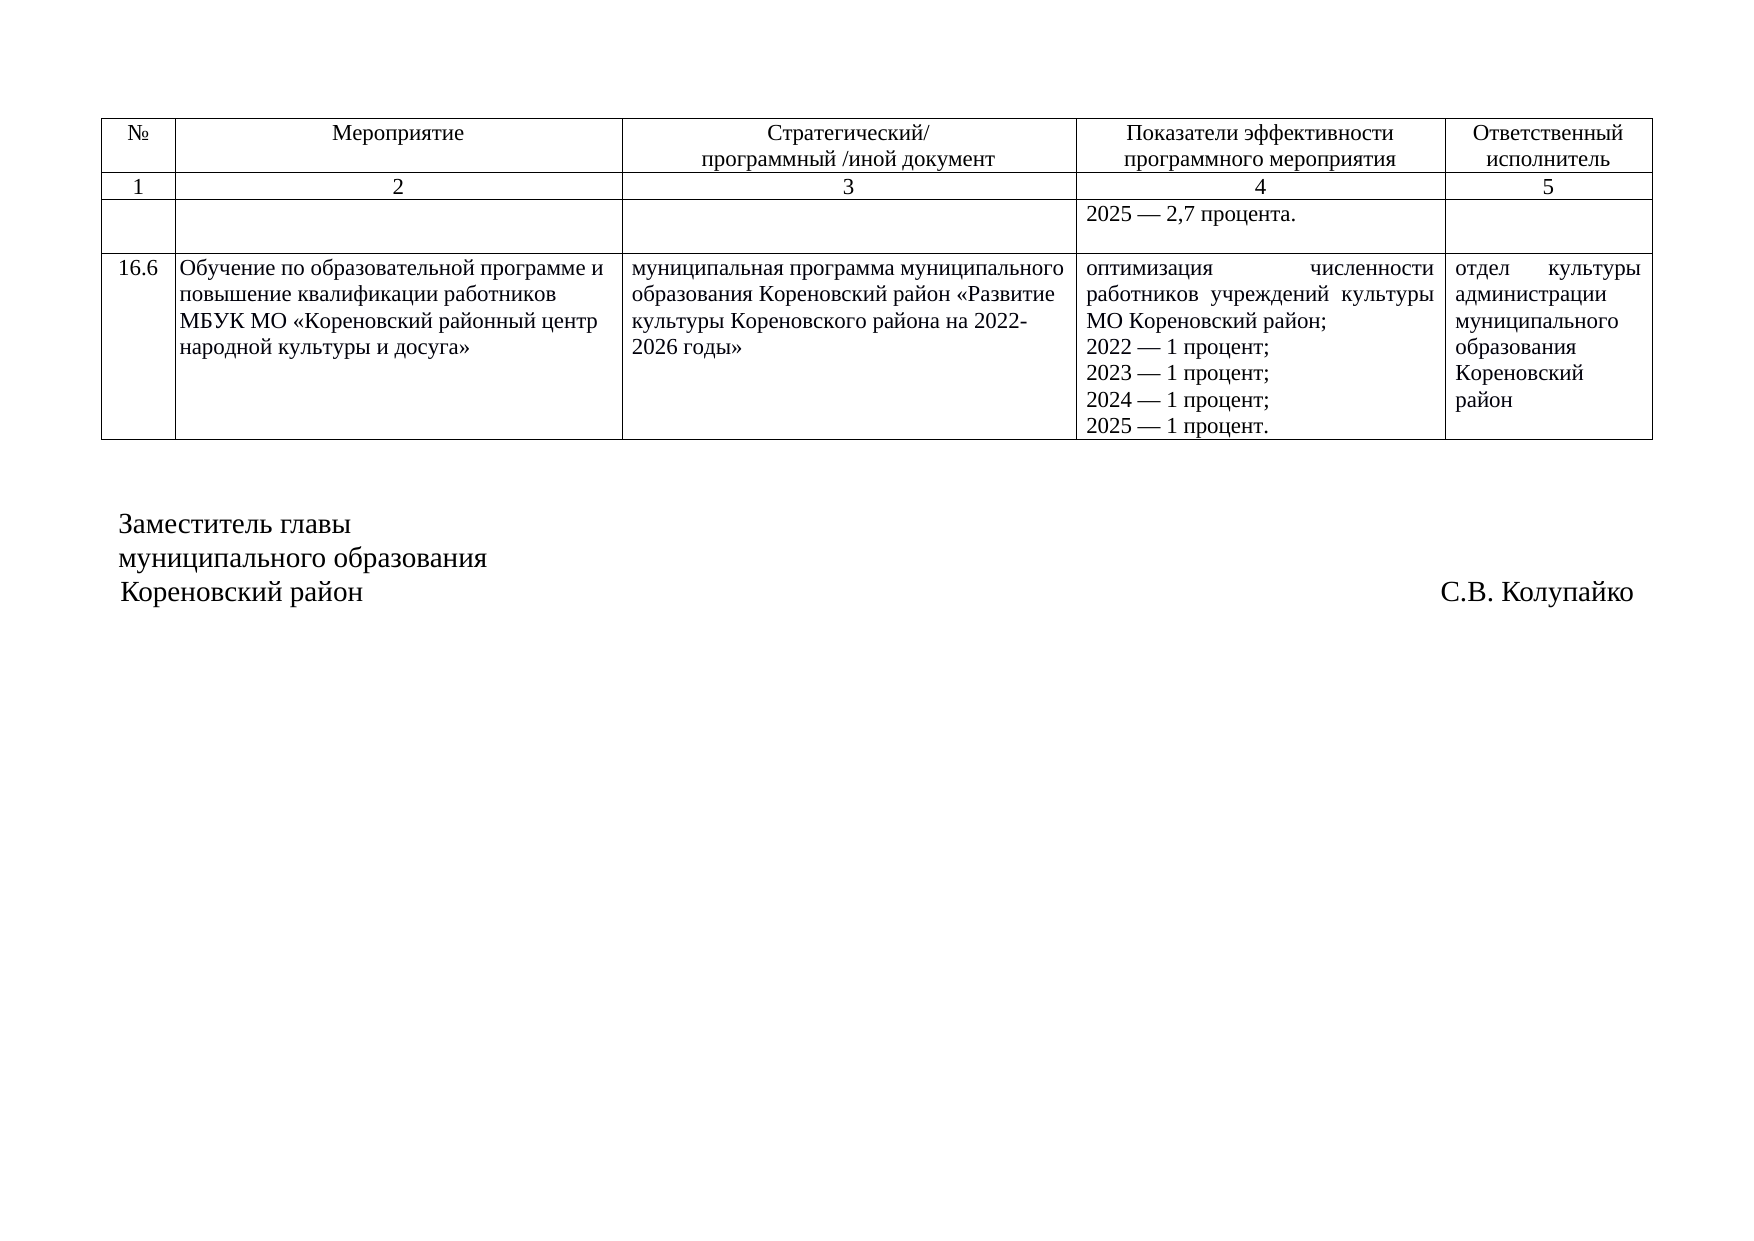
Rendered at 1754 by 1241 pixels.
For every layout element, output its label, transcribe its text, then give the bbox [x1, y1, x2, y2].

text Кореновский район С.В. Колупайко [118, 574, 1636, 607]
table_header Ответственный исполнитель [1446, 119, 1652, 172]
table_cell муниципальная программа муниципального образования Кореновский район «Развитие культуры Кореновского района на 2022-2026 годы» [623, 254, 1076, 438]
table_cell 3 [623, 173, 1076, 199]
table_cell [623, 200, 1076, 253]
table_header Стратегический/ программный /иной документ [623, 119, 1076, 172]
table_header Показатели эффективности программного мероприятия [1077, 119, 1445, 172]
table_cell [176, 200, 622, 253]
table_cell [1446, 200, 1652, 253]
table_header Мероприятие [176, 119, 622, 172]
table_cell 5 [1446, 173, 1652, 199]
table_cell 2 [176, 173, 622, 199]
table_cell оптимизация численности работников учреждений культуры МО Кореновский район; 2022 — 1 процент; 2023 — 1 процент; 2024 — 1 процент; 2025 — 1 процент. [1077, 254, 1445, 438]
table_cell 16.6 [102, 254, 175, 438]
table_cell 4 [1077, 173, 1445, 199]
table_cell [102, 200, 175, 253]
text муниципального образования [118, 540, 1636, 574]
table_header № [102, 119, 175, 172]
table_cell 1 [102, 173, 175, 199]
text Заместитель главы [118, 507, 1636, 540]
table_cell 2025 — 2,7 процента. [1077, 200, 1445, 253]
table_cell отдел культуры администрации муниципального образования Кореновский район [1446, 254, 1652, 438]
table_cell Обучение по образовательной программе и повышение квалификации работников МБУК МО «Кореновский районный центр народной культуры и досуга» [176, 254, 622, 438]
